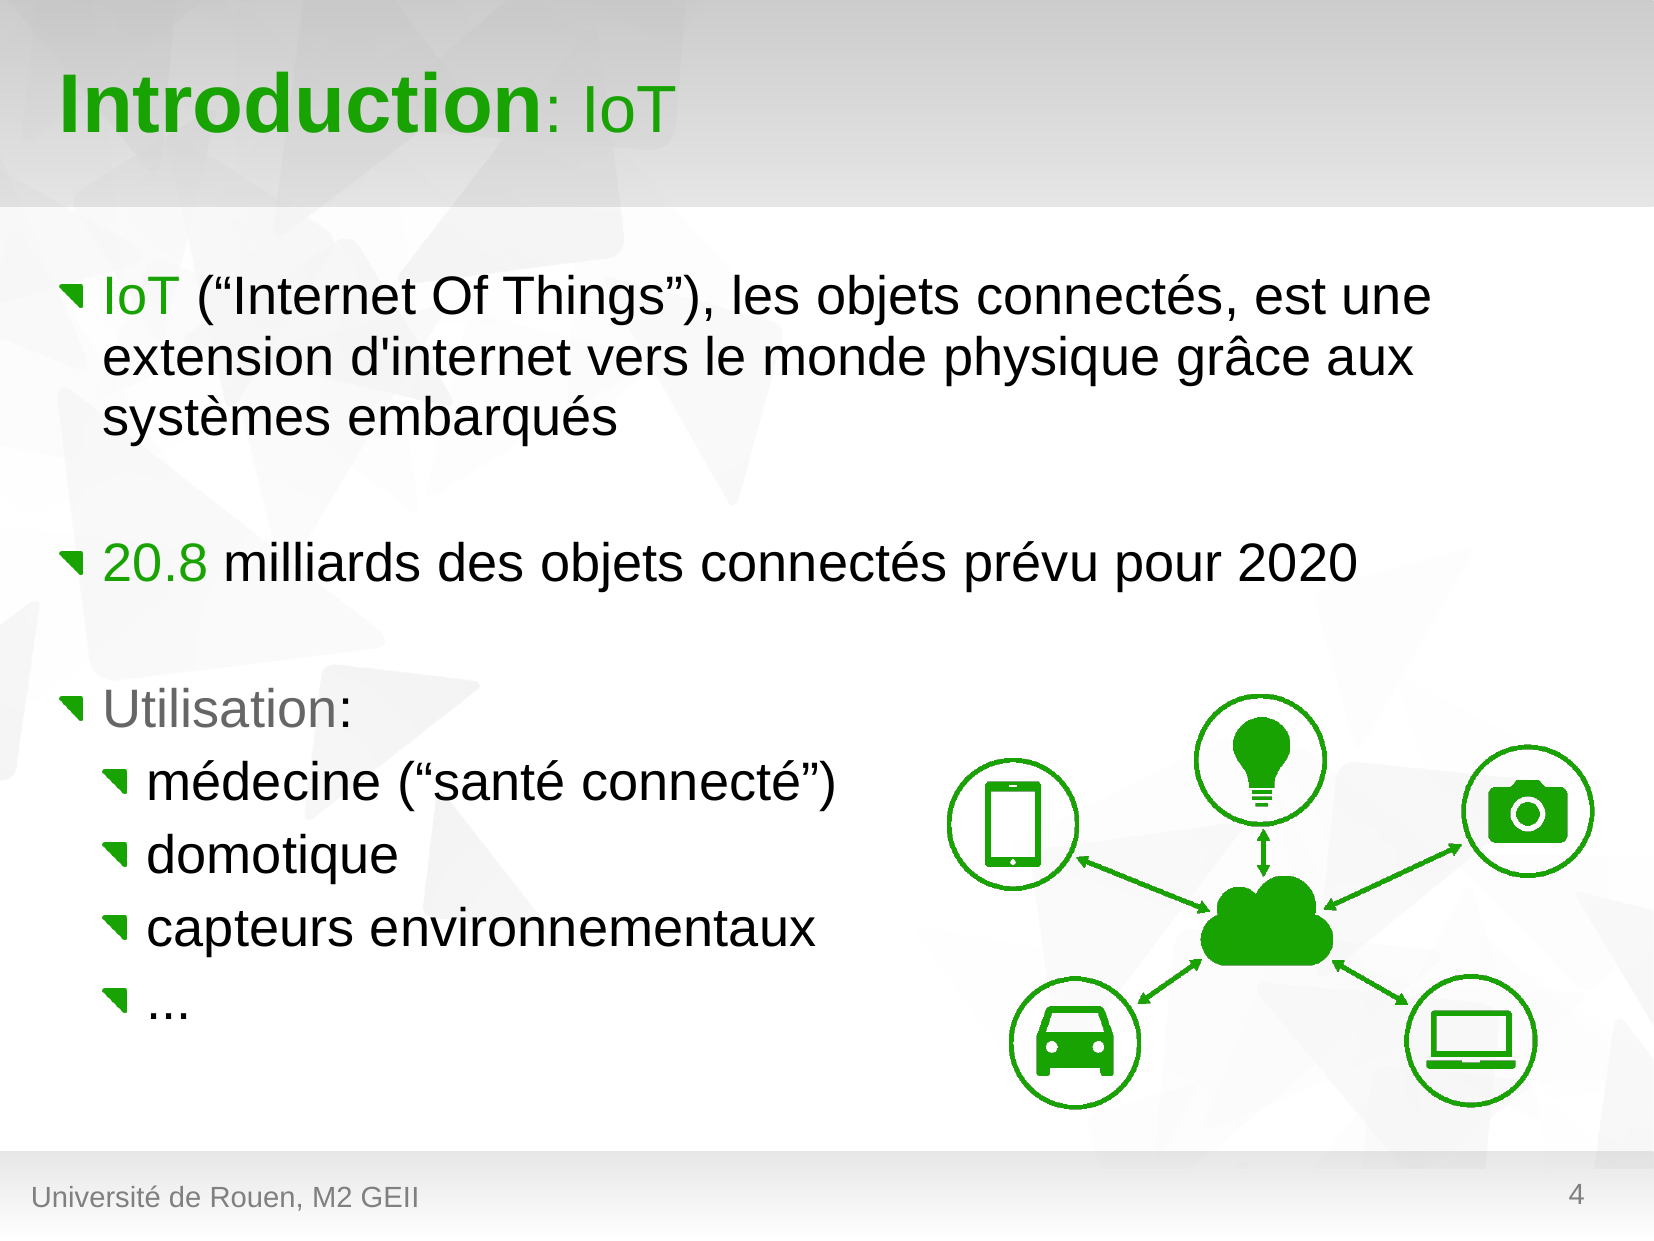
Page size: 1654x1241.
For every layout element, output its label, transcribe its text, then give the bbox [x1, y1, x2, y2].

title Introduction: IoT [59, 29, 1595, 178]
list IoT (“Internet Of Things”), les objets connectés, est une extension d'internet vers le monde physique grâce aux systèmes embarqués 20.8 milliards des objets connectés prévu pour 2020 Utilisation: médecine (“santé connecté”) domotique capteurs environnementaux ... [59, 265, 1595, 1034]
picture [915, 548, 1654, 1169]
picture [0, 0, 783, 931]
